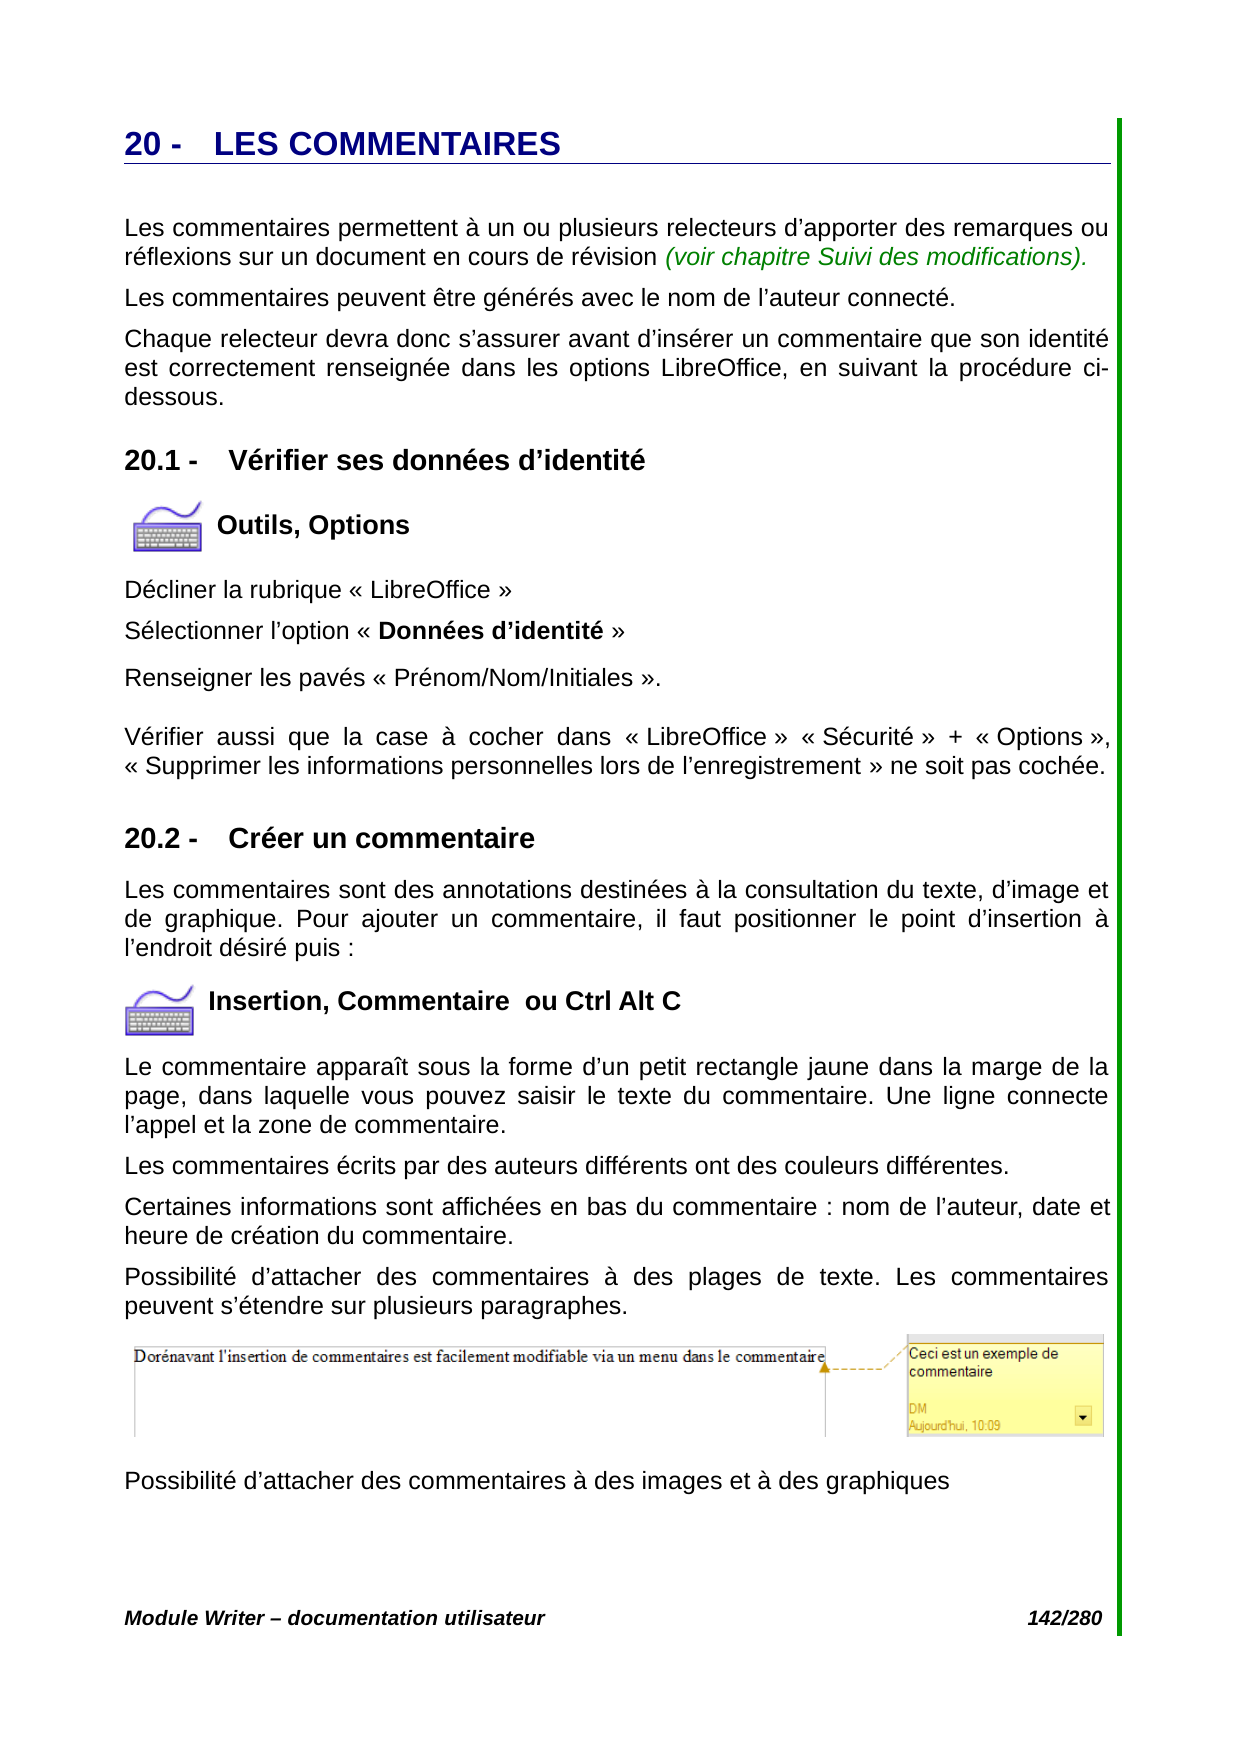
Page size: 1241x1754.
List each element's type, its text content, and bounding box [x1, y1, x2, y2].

text Possibilité d’attacher des commentaires à des images et à des graphiques [124, 1437, 1111, 1495]
text Les commentaires peuvent être générés avec le nom de l’auteur connecté. [124, 283, 1111, 312]
text Chaque relecteur devra donc s’assurer avant d’insérer un commentaire que son identité est correctement renseignée dans les options LibreOffice, en suivant la procédure ci-dessous. [124, 324, 1111, 411]
picture [131, 1334, 1104, 1437]
subtitle Les commentaires [124, 124, 1111, 163]
text Insertion, Commentaire ou Ctrl Alt C [197, 985, 1111, 1016]
picture [129, 490, 205, 566]
text Sélectionner l’option « Données d’identité » [124, 616, 1111, 645]
text Les commentaires permettent à un ou plusieurs relecteurs d’apporter des remarques ou réflexions sur un document en cours de révision (voir chapitre Suivi des modifications). [124, 213, 1111, 271]
text Possibilité d’attacher des commentaires à des plages de texte. Les commentaires peuvent s’étendre sur plusieurs paragraphes. [124, 1261, 1111, 1319]
text Renseigner les pavés « Prénom/Nom/Initiales ». [124, 663, 1111, 692]
text Le commentaire apparaît sous la forme d’un petit rectangle jaune dans la marge de la page, dans laquelle vous pouvez saisir le texte du commentaire. Une ligne connecte l’appel et la zone de commentaire. [124, 1052, 1111, 1139]
subtitle Vérifier ses données d’identité [124, 443, 1111, 477]
text Les commentaires sont des annotations destinées à la consultation du texte, d’image et de graphique. Pour ajouter un commentaire, il faut positionner le point d’insertion à l’endroit désiré puis : [124, 874, 1111, 962]
subtitle Créer un commentaire [124, 821, 1111, 854]
text Vérifier aussi que la case à cocher dans « LibreOffice » « Sécurité » + « Options », « Supprimer les informations personnelles lors de l’enregistrement » ne soit pas cochée. [124, 721, 1111, 779]
text Outils, Options [205, 509, 1111, 540]
text Certaines informations sont affichées en bas du commentaire : nom de l’auteur, date et heure de création du commentaire. [124, 1192, 1111, 1250]
picture [121, 974, 197, 1050]
text Décliner la rubrique « LibreOffice » [124, 575, 1111, 604]
text Les commentaires écrits par des auteurs différents ont des couleurs différentes. [124, 1151, 1111, 1180]
